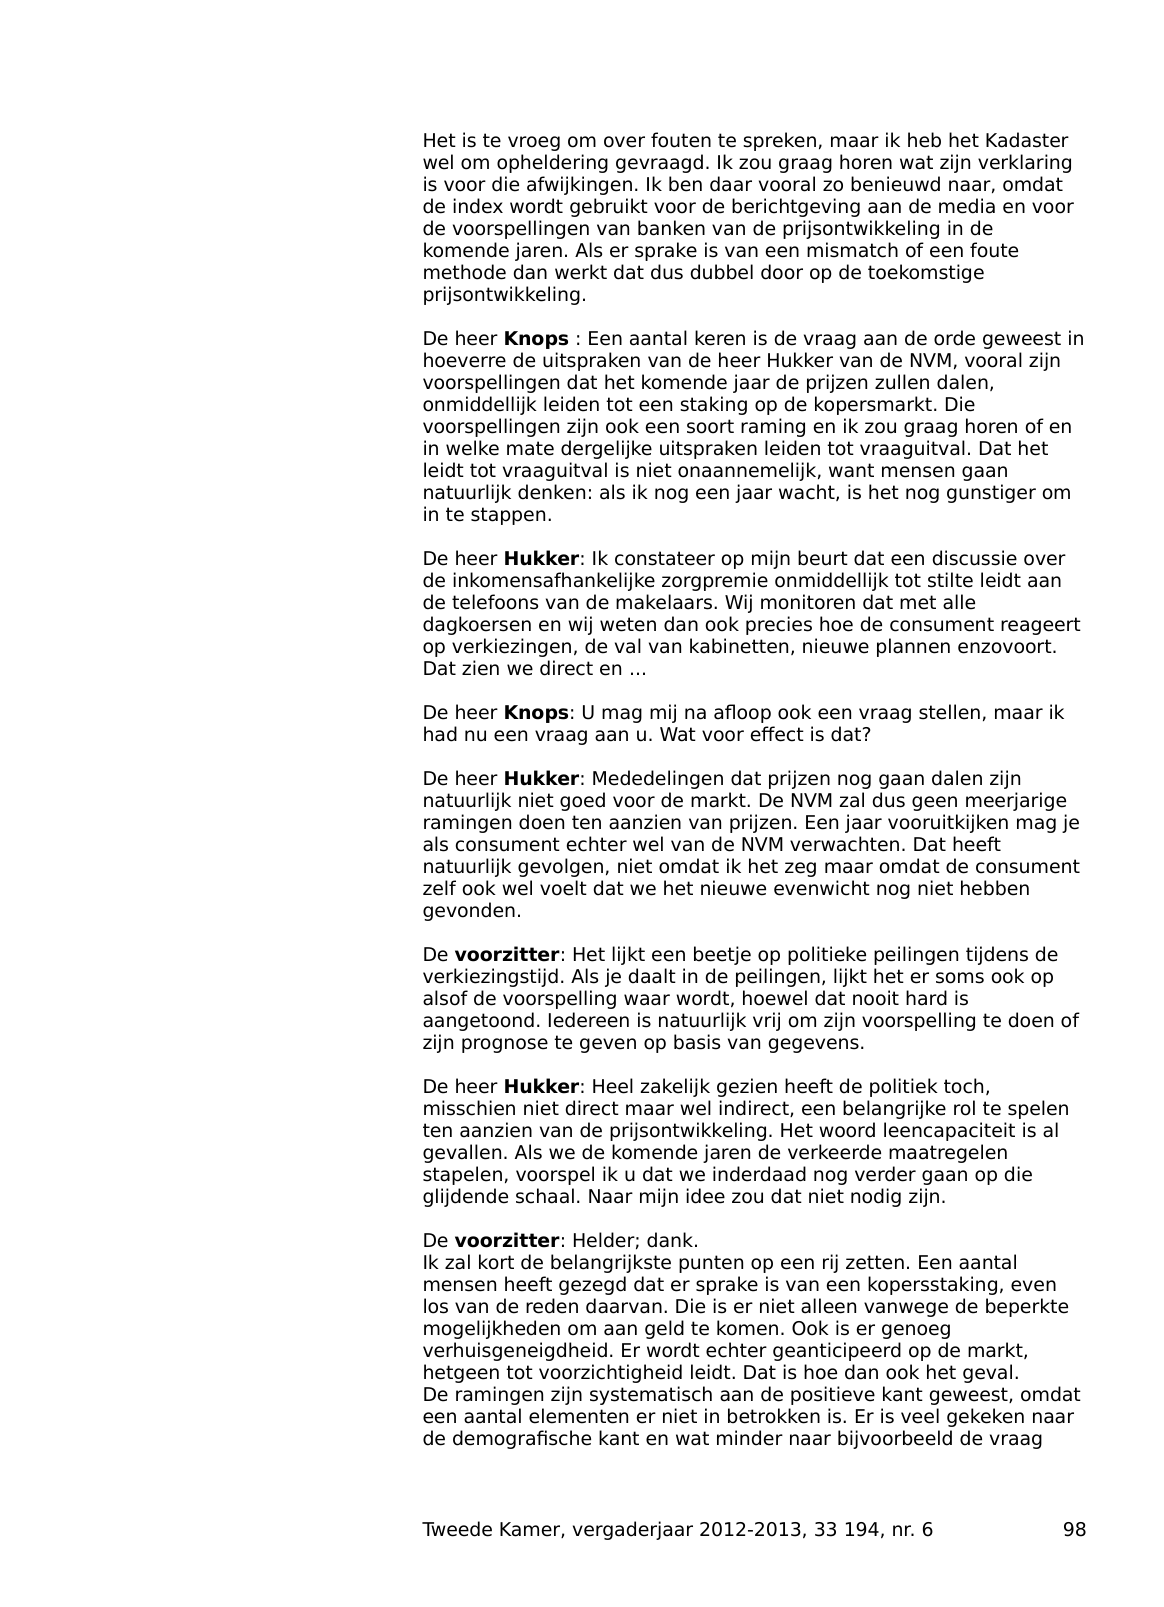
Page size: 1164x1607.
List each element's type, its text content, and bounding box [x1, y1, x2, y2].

text De heer Knops : Een aantal keren is de vraag aan de orde geweest in hoeverre de uitspraken van de heer Hukker van de NVM, vooral zijn voorspellingen dat het komende jaar de prijzen zullen dalen, onmiddellijk leiden tot een staking op de kopersmarkt. Die voorspellingen zijn ook een soort raming en ik zou graag horen of en in welke mate dergelijke uitspraken leiden tot vraaguitval. Dat het leidt tot vraaguitval is niet onaannemelijk, want mensen gaan natuurlijk denken: als ik nog een jaar wacht, is het nog gunstiger om in te stappen. [422, 328, 1087, 526]
text Ik zal kort de belangrijkste punten op een rij zetten. Een aantal mensen heeft gezegd dat er sprake is van een kopersstaking, even los van de reden daarvan. Die is er niet alleen vanwege de beperkte mogelijkheden om aan geld te komen. Ook is er genoeg verhuisgeneigdheid. Er wordt echter geanticipeerd op de markt, hetgeen tot voorzichtigheid leidt. Dat is hoe dan ook het geval. [422, 1252, 1087, 1384]
text De heer Hukker: Mededelingen dat prijzen nog gaan dalen zijn natuurlijk niet goed voor de markt. De NVM zal dus geen meerjarige ramingen doen ten aanzien van prijzen. Een jaar vooruitkijken mag je als consument echter wel van de NVM verwachten. Dat heeft natuurlijk gevolgen, niet omdat ik het zeg maar omdat de consument zelf ook wel voelt dat we het nieuwe evenwicht nog niet hebben gevonden. [422, 768, 1087, 922]
text De heer Hukker: Ik constateer op mijn beurt dat een discussie over de inkomensafhankelijke zorgpremie onmiddellijk tot stilte leidt aan de telefoons van de makelaars. Wij monitoren dat met alle dagkoersen en wij weten dan ook precies hoe de consument reageert op verkiezingen, de val van kabinetten, nieuwe plannen enzovoort. Dat zien we direct en ... [422, 548, 1087, 680]
text De heer Knops: U mag mij na afloop ook een vraag stellen, maar ik had nu een vraag aan u. Wat voor effect is dat? [422, 702, 1087, 746]
text De heer Hukker: Heel zakelijk gezien heeft de politiek toch, misschien niet direct maar wel indirect, een belangrijke rol te spelen ten aanzien van de prijsontwikkeling. Het woord leencapaciteit is al gevallen. Als we de komende jaren de verkeerde maatregelen stapelen, voorspel ik u dat we inderdaad nog verder gaan op die glijdende schaal. Naar mijn idee zou dat niet nodig zijn. [422, 1076, 1087, 1208]
text De voorzitter: Helder; dank. [422, 1230, 1087, 1252]
text De ramingen zijn systematisch aan de positieve kant geweest, omdat een aantal elementen er niet in betrokken is. Er is veel gekeken naar de demografische kant en wat minder naar bijvoorbeeld de vraag [422, 1384, 1087, 1450]
text Het is te vroeg om over fouten te spreken, maar ik heb het Kadaster wel om opheldering gevraagd. Ik zou graag horen wat zijn verklaring is voor die afwijkingen. Ik ben daar vooral zo benieuwd naar, omdat de index wordt gebruikt voor de berichtgeving aan de media en voor de voorspellingen van banken van de prijsontwikkeling in de komende jaren. Als er sprake is van een mismatch of een foute methode dan werkt dat dus dubbel door op de toekomstige prijsontwikkeling. [422, 130, 1087, 306]
text De voorzitter: Het lijkt een beetje op politieke peilingen tijdens de verkiezingstijd. Als je daalt in de peilingen, lijkt het er soms ook op alsof de voorspelling waar wordt, hoewel dat nooit hard is aangetoond. Iedereen is natuurlijk vrij om zijn voorspelling te doen of zijn prognose te geven op basis van gegevens. [422, 944, 1087, 1054]
